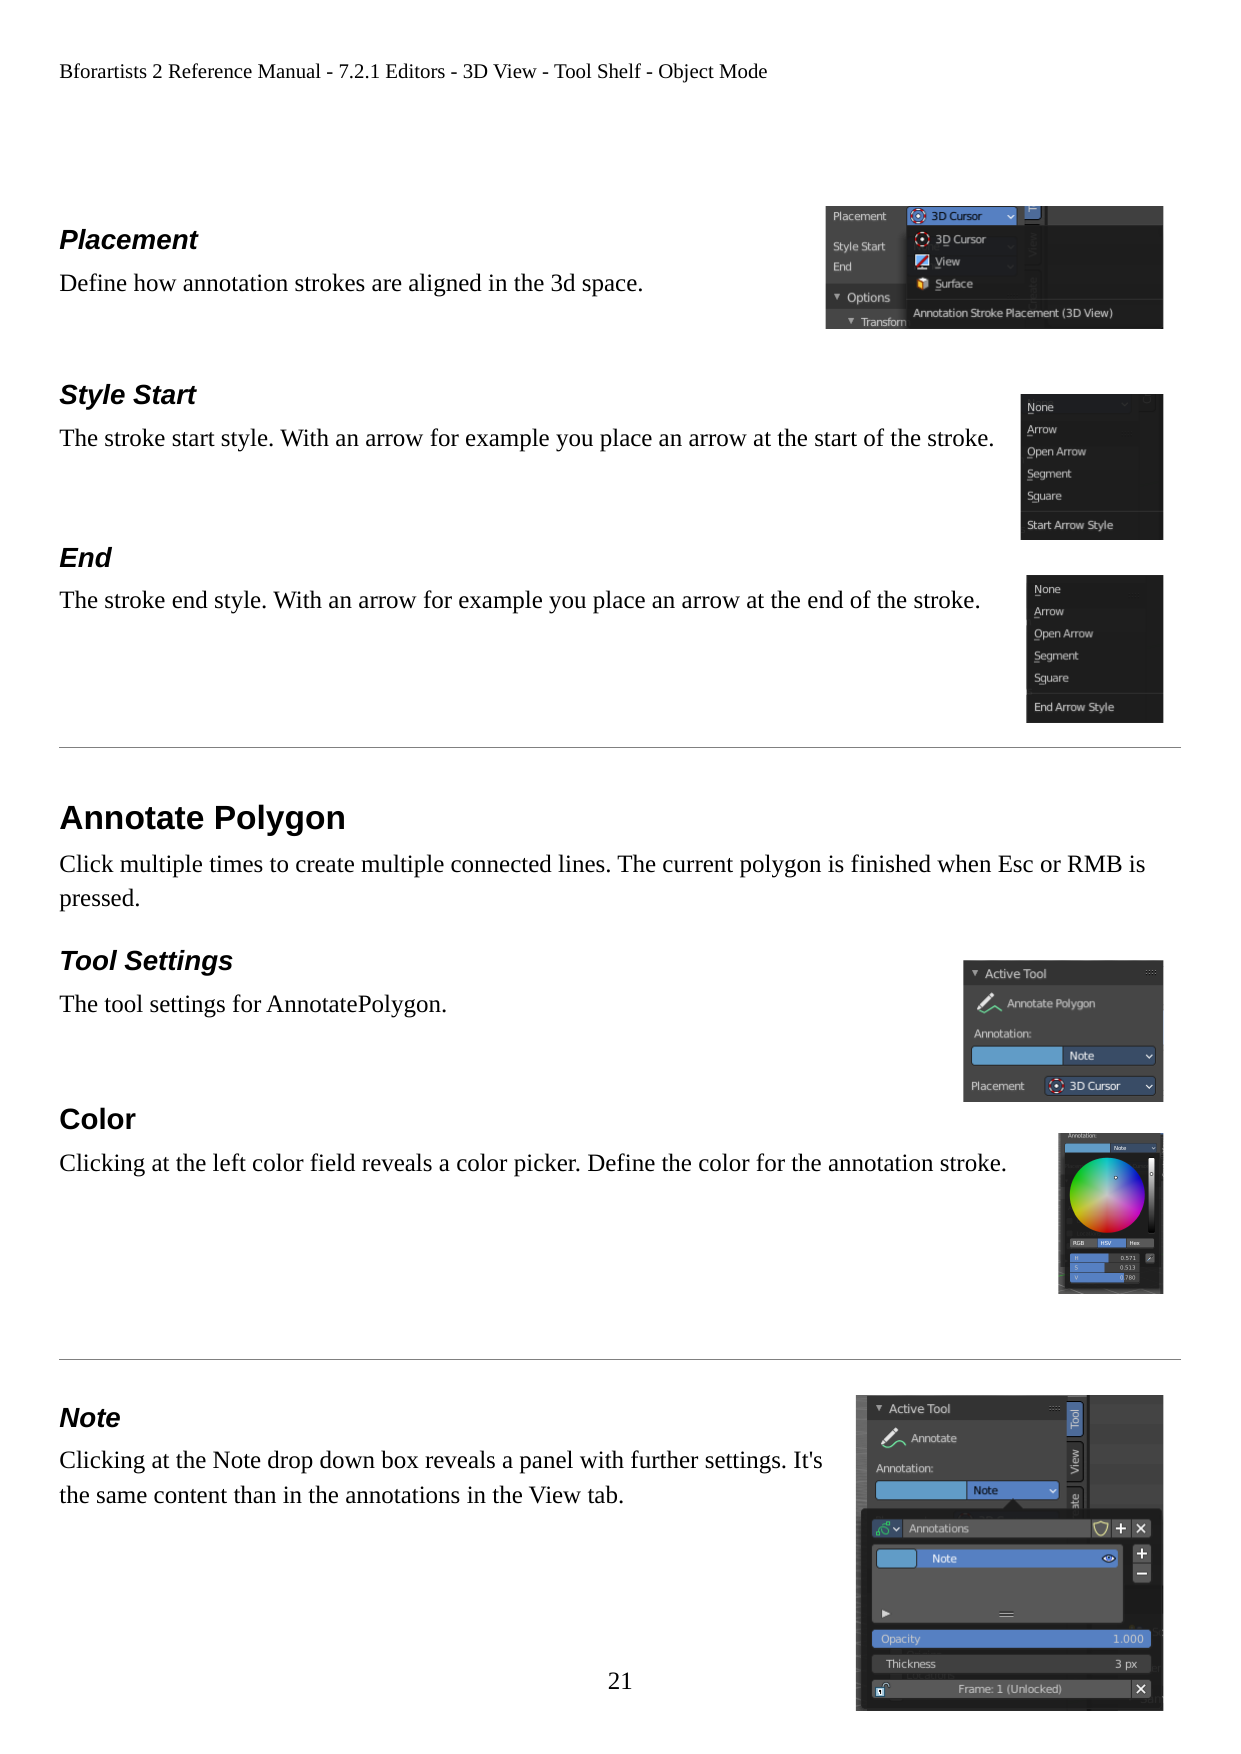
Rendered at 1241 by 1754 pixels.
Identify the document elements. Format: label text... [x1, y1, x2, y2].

subtitle End [59, 541, 1181, 573]
subtitle Tool Settings [59, 945, 1181, 977]
subtitle [1164, 223, 1181, 255]
subtitle Annotate Polygon [59, 798, 1181, 836]
picture [1058, 1133, 1164, 1294]
text The stroke start style. With an arrow for example you place an arrow at the start of the stroke. [59, 423, 1020, 451]
text Clicking at the Note drop down box reveals a panel with further settings. It's the same content than in the annotations in the View tab. [59, 1445, 855, 1509]
subtitle [1164, 1401, 1181, 1433]
subtitle Placement [59, 223, 825, 255]
text Clicking at the left color field reveals a color picker. Define the color for the annotation stroke. [59, 1148, 1058, 1177]
subtitle Color [59, 1102, 1181, 1136]
picture [825, 206, 1164, 329]
picture [1020, 394, 1164, 540]
picture [1026, 575, 1164, 723]
text Click multiple times to create multiple connected lines. The current polygon is finished when Esc or RMB is pressed. [59, 849, 1181, 912]
picture [855, 1395, 1164, 1711]
text Define how annotation strokes are aligned in the 3d space. [59, 268, 825, 296]
text The tool settings for AnnotatePolygon. [59, 989, 963, 1018]
text The stroke end style. With an arrow for example you place an arrow at the end of the stroke. [59, 585, 1026, 614]
subtitle Style Start [59, 378, 1181, 410]
subtitle Note [59, 1401, 855, 1433]
picture [963, 960, 1164, 1102]
